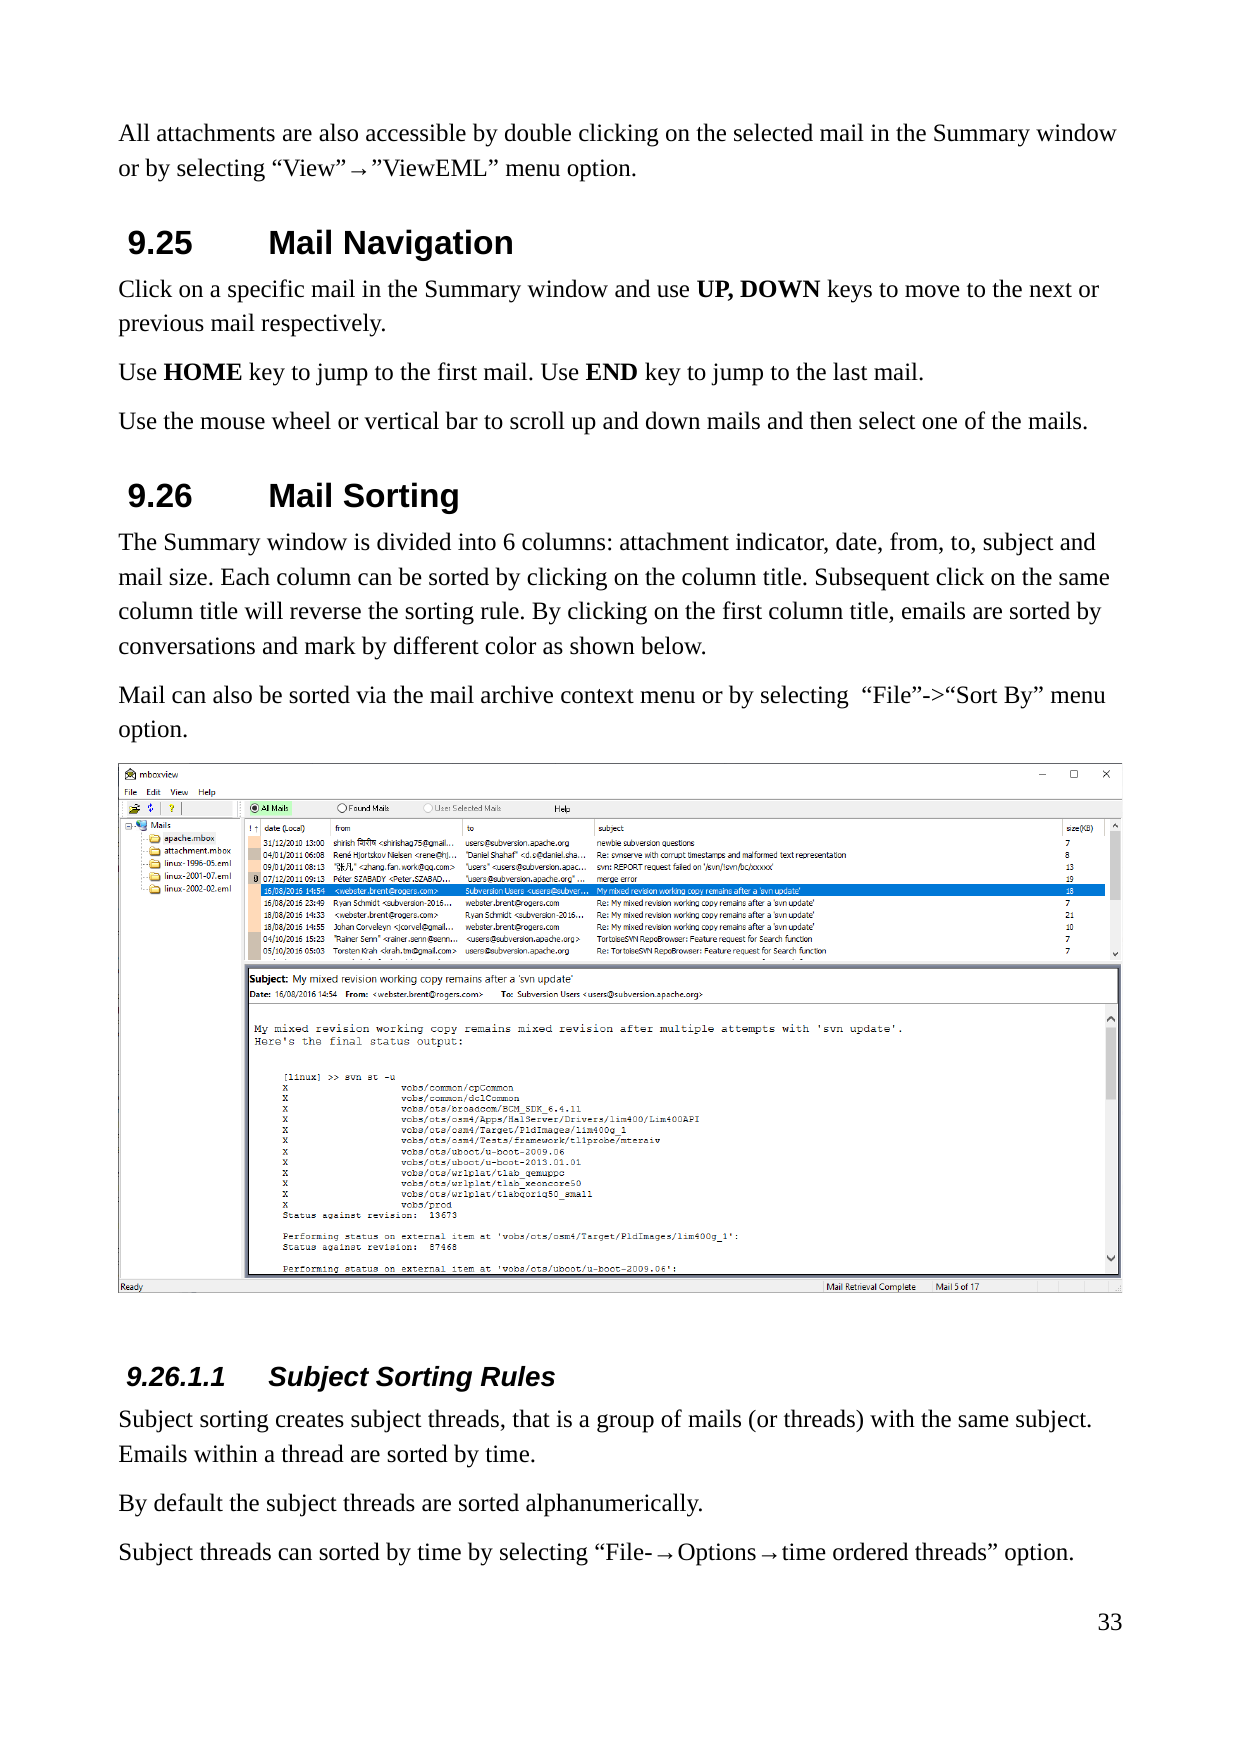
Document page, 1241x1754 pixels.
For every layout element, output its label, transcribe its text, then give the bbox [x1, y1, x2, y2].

picture [118, 763, 1123, 1293]
text Mail can also be sorted via the mail archive context menu or by selecting “File”->“Sort By” menu option. [118, 680, 1122, 743]
text Subject sorting creates subject threads, that is a group of mails (or threads) with the same subject. Emails within a thread are sorted by time. [118, 1404, 1122, 1468]
text Subject threads can sorted by time by selecting “File-→Options→time ordered threads” option. [118, 1537, 1122, 1566]
subtitle Mail Navigation [118, 222, 1122, 261]
text The Summary window is divided into 6 columns: attachment indicator, date, from, to, subject and mail size. Each column can be sorted by clicking on the column title. Subsequent click on the same column title will reverse the sorting rule. By clicking on the first column title, emails are sorted by conversations and mark by different color as shown below. [118, 527, 1122, 659]
text Use HOME key to jump to the first mail. Use END key to jump to the last mail. [118, 357, 1122, 386]
text All attachments are also accessible by double clicking on the selected mail in the Summary window or by selecting “View”→”ViewEML” menu option. [118, 118, 1122, 181]
subtitle Subject Sorting Rules [118, 1360, 1122, 1392]
subtitle Mail Sorting [118, 476, 1122, 515]
text Click on a specific mail in the Summary window and use UP, DOWN keys to move to the next or previous mail respectively. [118, 274, 1122, 337]
text By default the subject threads are sorted alphanumerically. [118, 1488, 1122, 1517]
text Use the mouse wheel or vertical bar to scroll up and down mails and then select one of the mails. [118, 406, 1122, 435]
